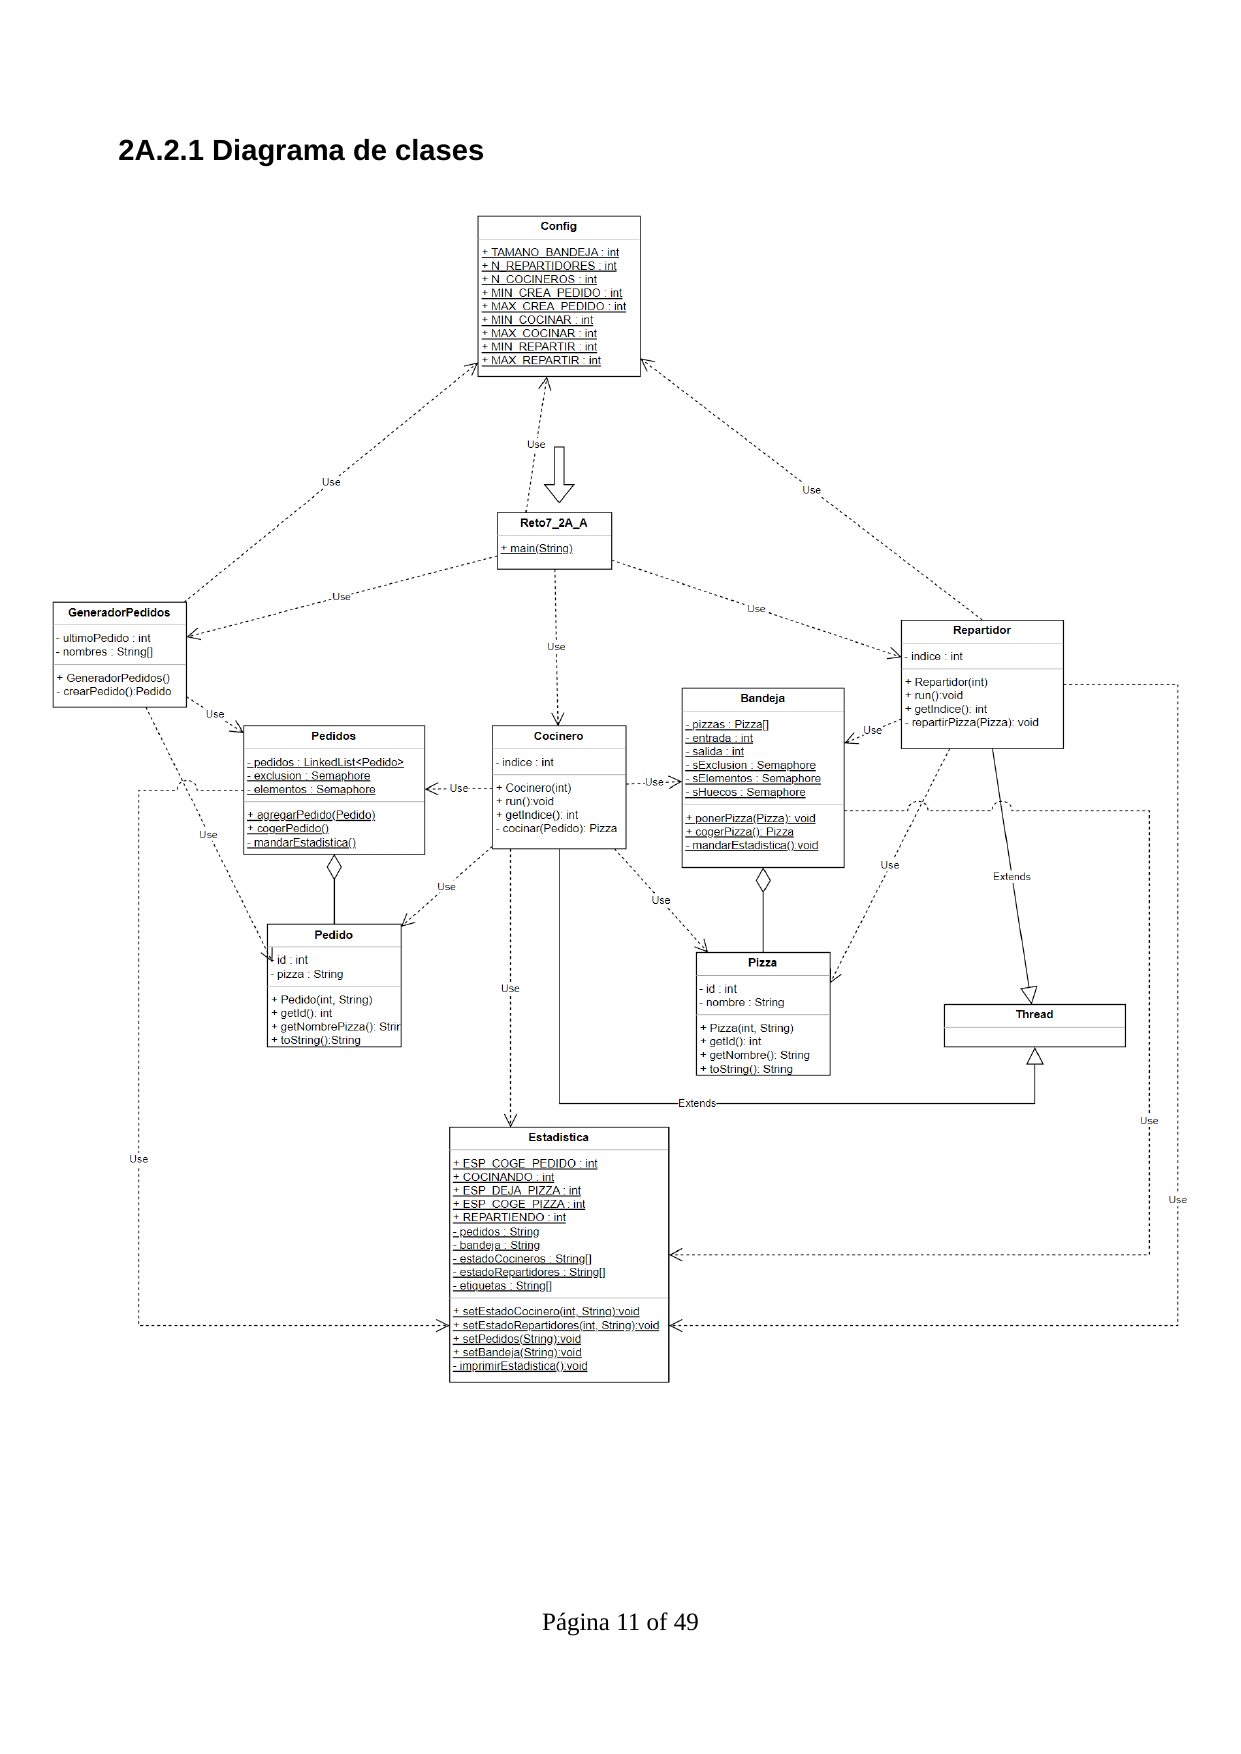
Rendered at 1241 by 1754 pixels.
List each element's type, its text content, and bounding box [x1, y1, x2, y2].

picture [47, 208, 1197, 1395]
subtitle 2A.2.1 Diagrama de clases [118, 133, 1122, 166]
